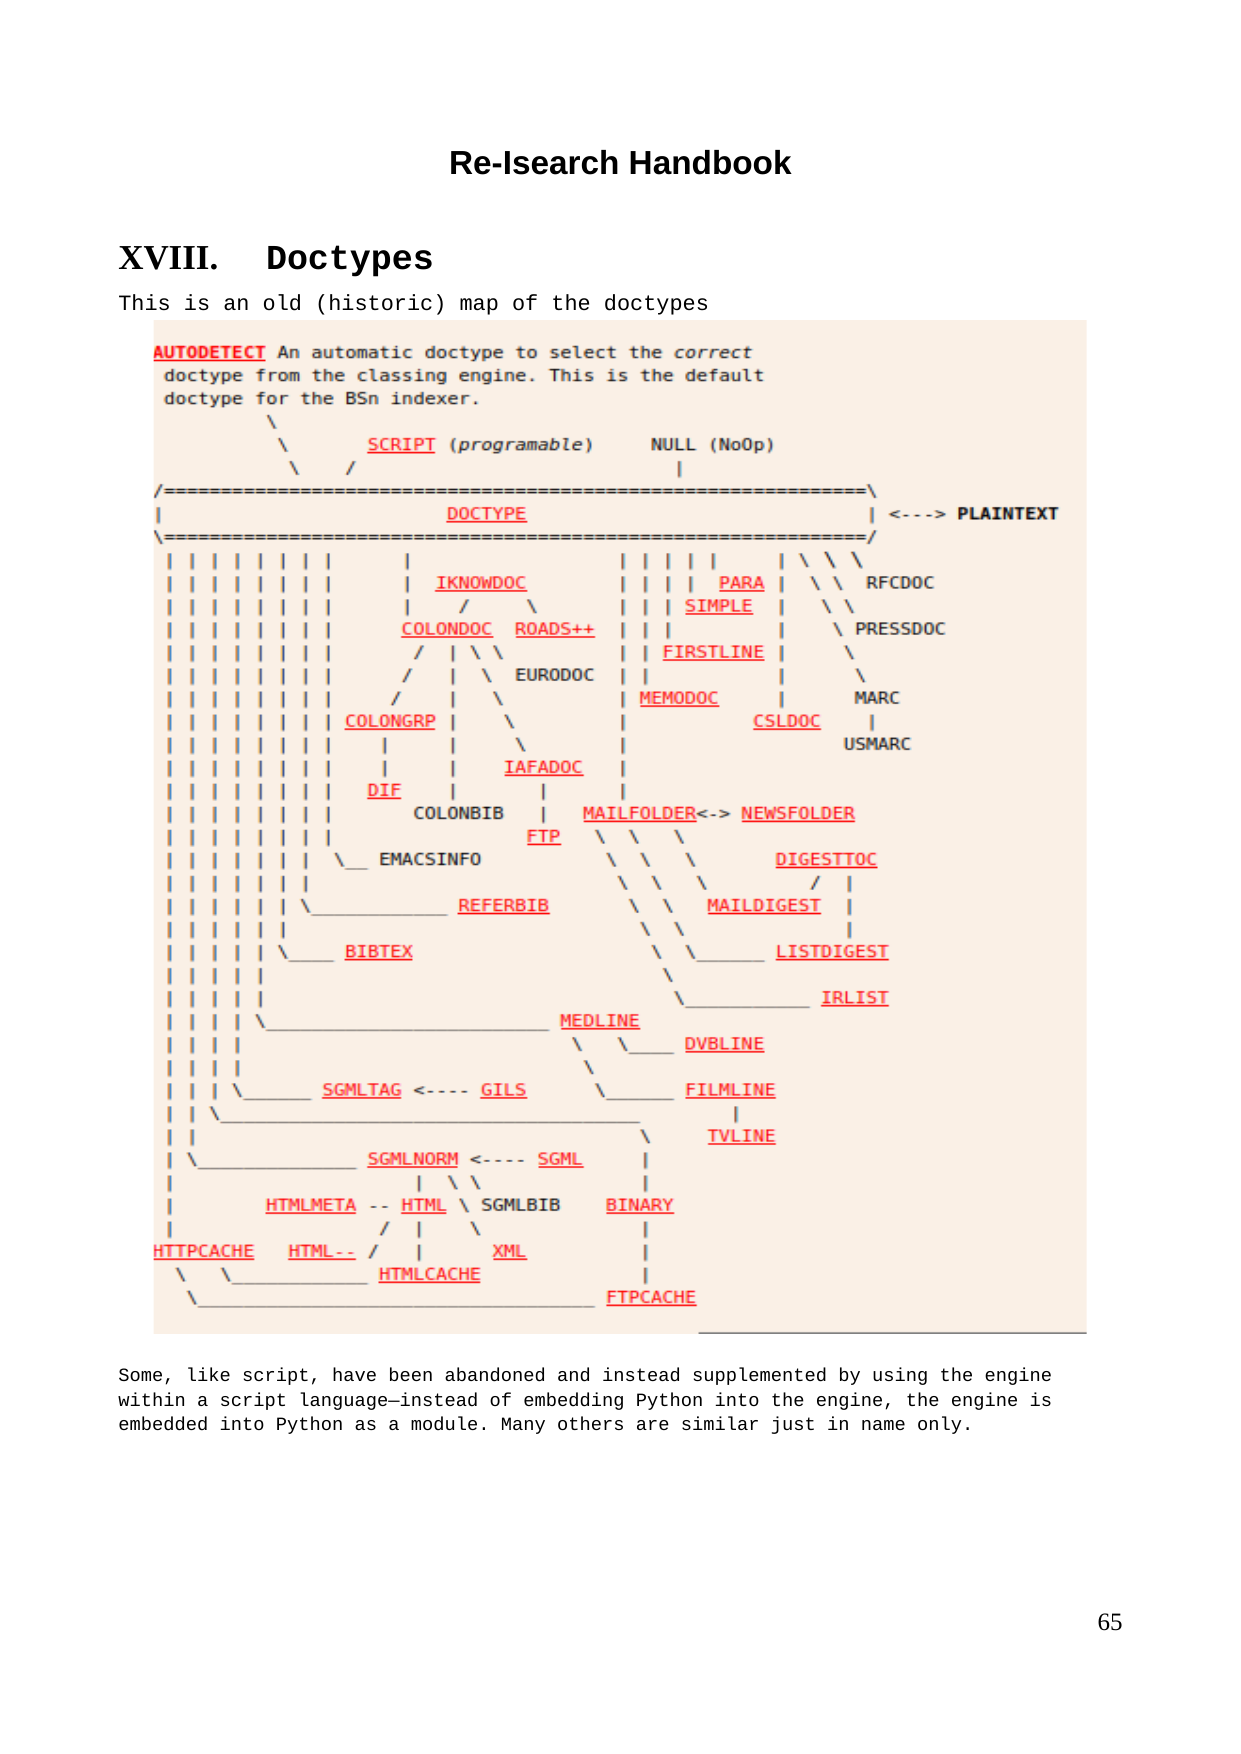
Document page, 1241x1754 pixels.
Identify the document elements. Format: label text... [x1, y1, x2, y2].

text Some, like script, have been abandoned and instead supplemented by using the engine within a script language—instead of embedding Python into the engine, the engine is embedded into Python as a module. Many others are similar just in name only. [118, 1366, 1122, 1436]
subtitle Doctypes [118, 237, 1122, 280]
picture [153, 320, 1087, 1334]
text This is an old (historic) map of the doctypes [118, 292, 1122, 317]
